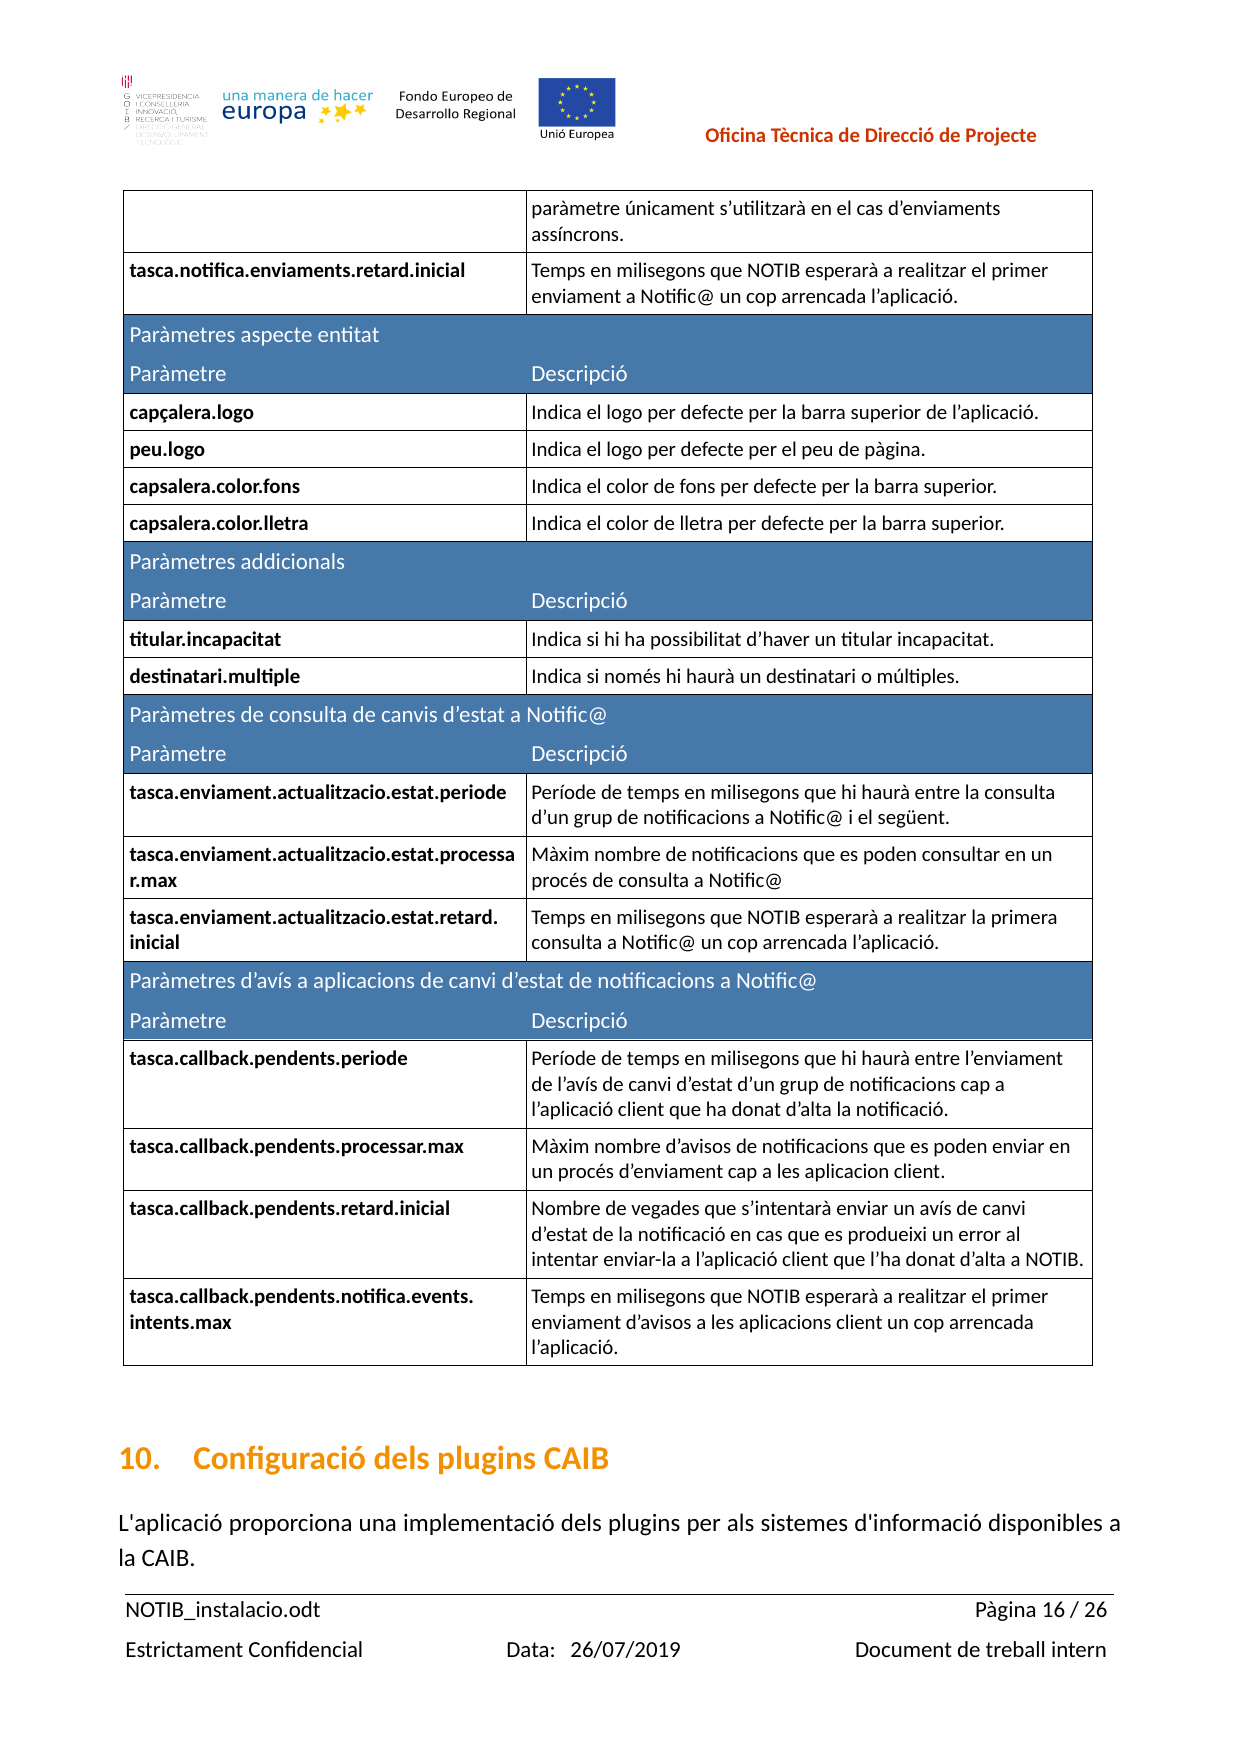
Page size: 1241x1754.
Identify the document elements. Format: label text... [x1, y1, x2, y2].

table_cell Nombre de vegades que s’intentarà enviar un avís de canvi d’estat de la notificació en cas que es produeixi un error al intentar enviar-la a l’aplicació client que l’ha donat d’alta a NOTIB. [527, 1191, 1092, 1278]
table_cell Paràmetre [124, 354, 526, 393]
table_cell Paràmetres de consulta de canvis d’estat a Notific@ [124, 695, 1092, 734]
table_cell Paràmetre [124, 1000, 526, 1039]
table_cell capsalera.color.fons [124, 468, 526, 504]
table_cell Paràmetre [124, 581, 526, 620]
table_cell Màxim nombre de notificacions que es poden consultar en un procés de consulta a Notific@ [527, 837, 1092, 898]
table_cell Màxim nombre d’avisos de notificacions que es poden enviar en un procés d’enviament cap a les aplicacion client. [527, 1129, 1092, 1190]
table_cell tasca.enviament.actualitzacio.estat.retard. inicial [124, 899, 526, 961]
table_cell titular.incapacitat [124, 621, 526, 657]
table_cell capsalera.color.lletra [124, 505, 526, 541]
table_cell Temps en milisegons que NOTIB esperarà a realitzar la primera consulta a Notific@ un cop arrencada l’aplicació. [527, 899, 1092, 961]
table_cell Paràmetres d’avís a aplicacions de canvi d’estat de notificacions a Notific@ [124, 962, 1092, 1000]
text L'aplicació proporciona una implementació dels plugins per als sistemes d'informació disponibles a la CAIB. [118, 1507, 1122, 1573]
table_cell paràmetre únicament s’utilitzarà en el cas d’enviaments assíncrons. [527, 191, 1092, 252]
table_cell Període de temps en milisegons que hi haurà entre la consulta d’un grup de notificacions a Notific@ i el següent. [527, 774, 1092, 836]
table_cell tasca.callback.pendents.retard.inicial [124, 1191, 526, 1278]
picture [118, 73, 213, 147]
table_cell destinatari.multiple [124, 658, 526, 694]
table_cell Descripció [526, 734, 1092, 773]
table_cell tasca.notifica.enviaments.retard.inicial [124, 253, 526, 314]
table_cell capçalera.logo [124, 394, 526, 430]
subtitle Configuració dels plugins CAIB [118, 1437, 1122, 1478]
table_cell Indica si hi ha possibilitat d’haver un titular incapacitat. [527, 621, 1092, 657]
table_cell Indica el color de fons per defecte per la barra superior. [527, 468, 1092, 504]
table_cell Indica el color de lletra per defecte per la barra superior. [527, 505, 1092, 541]
table_cell tasca.callback.pendents.periode [124, 1041, 526, 1127]
table_cell Indica el logo per defecte per la barra superior de l’aplicació. [527, 394, 1092, 430]
table_cell Període de temps en milisegons que hi haurà entre l’enviament de l’avís de canvi d’estat d’un grup de notificacions cap a l’aplicació client que ha donat d’alta la notificació. [527, 1041, 1092, 1127]
table_cell Descripció [526, 354, 1092, 393]
table_cell tasca.callback.pendents.notifica.events. intents.max [124, 1279, 526, 1365]
table_cell tasca.enviament.actualitzacio.estat.processar.max [124, 837, 526, 898]
table_cell Paràmetres aspecte entitat [124, 315, 1092, 354]
table_cell Paràmetres addicionals [124, 542, 1092, 581]
table_cell [124, 191, 526, 252]
table_cell tasca.enviament.actualitzacio.estat.periode [124, 774, 526, 836]
table_cell tasca.callback.pendents.processar.max [124, 1129, 526, 1190]
table_cell Descripció [526, 581, 1092, 620]
table_cell Indica el logo per defecte per el peu de pàgina. [527, 431, 1092, 467]
table_cell Temps en milisegons que NOTIB esperarà a realitzar el primer enviament a Notific@ un cop arrencada l’aplicació. [527, 253, 1092, 314]
table_cell Temps en milisegons que NOTIB esperarà a realitzar el primer enviament d’avisos a les aplicacions client un cop arrencada l’aplicació. [527, 1279, 1092, 1365]
picture [219, 73, 621, 147]
table_cell peu.logo [124, 431, 526, 467]
table_cell Paràmetre [124, 734, 526, 773]
table_cell Descripció [526, 1000, 1092, 1039]
table_cell Indica si només hi haurà un destinatari o múltiples. [527, 658, 1092, 694]
